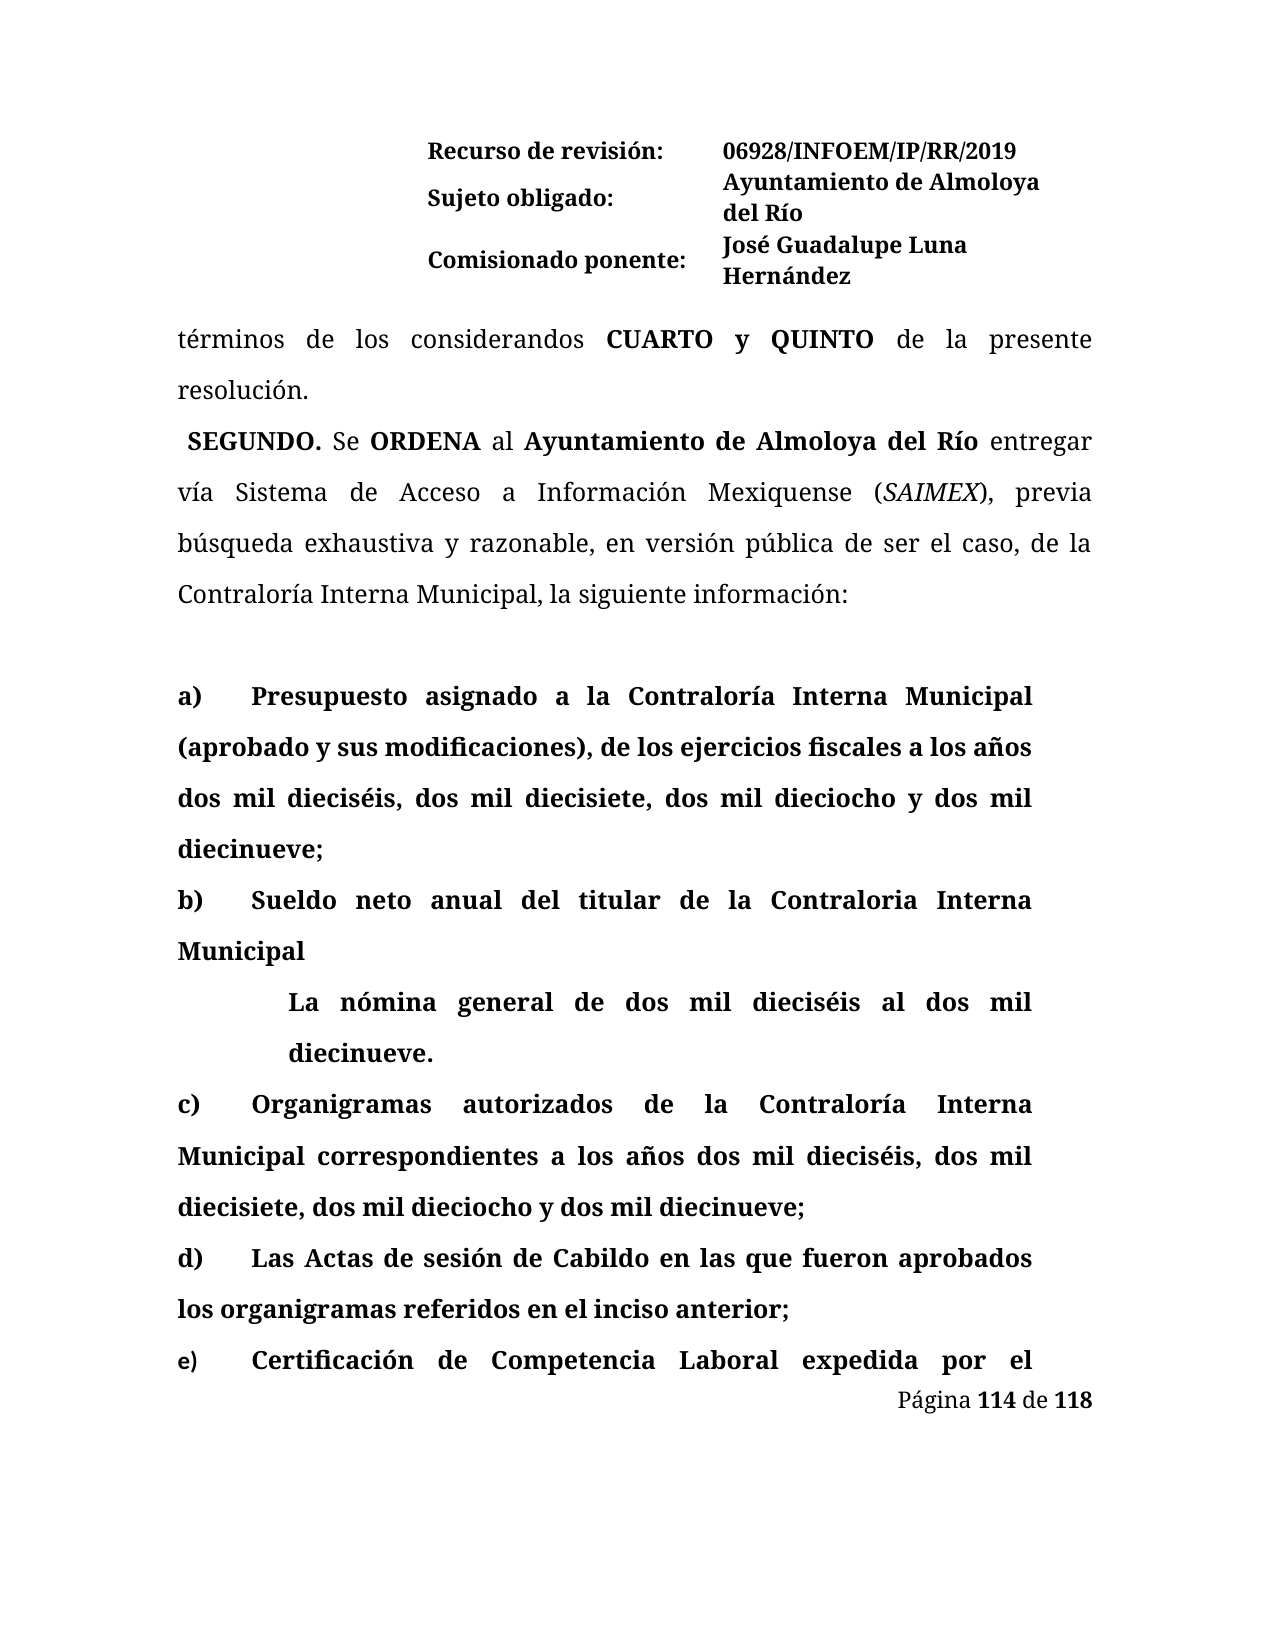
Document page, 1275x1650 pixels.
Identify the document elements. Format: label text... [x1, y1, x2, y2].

list Certificación de Competencia Laboral expedida por el [177, 1342, 1033, 1376]
list Sueldo neto anual del titular de la Contraloria Interna Municipal [177, 883, 1033, 968]
text SEGUNDO. Se ORDENA al Ayuntamiento de Almoloya del Río entregar vía Sistema de Acceso a Información Mexiquense (SAIMEX), previa búsqueda exhaustiva y razonable, en versión pública de ser el caso, de la Contraloría Interna Municipal, la siguiente información: [177, 424, 1092, 611]
list La nómina general de dos mil dieciséis al dos mil diecinueve. [288, 985, 1033, 1070]
text términos de los considerandos CUARTO y QUINTO de la presente resolución. [177, 322, 1092, 407]
list Organigramas autorizados de la Contraloría Interna Municipal correspondientes a los años dos mil dieciséis, dos mil diecisiete, dos mil dieciocho y dos mil diecinueve; [177, 1087, 1033, 1223]
list Las Actas de sesión de Cabildo en las que fueron aprobados los organigramas referidos en el inciso anterior; [177, 1240, 1033, 1325]
list Presupuesto asignado a la Contraloría Interna Municipal (aprobado y sus modificaciones), de los ejercicios fiscales a los años dos mil dieciséis, dos mil diecisiete, dos mil dieciocho y dos mil diecinueve; [177, 679, 1033, 866]
